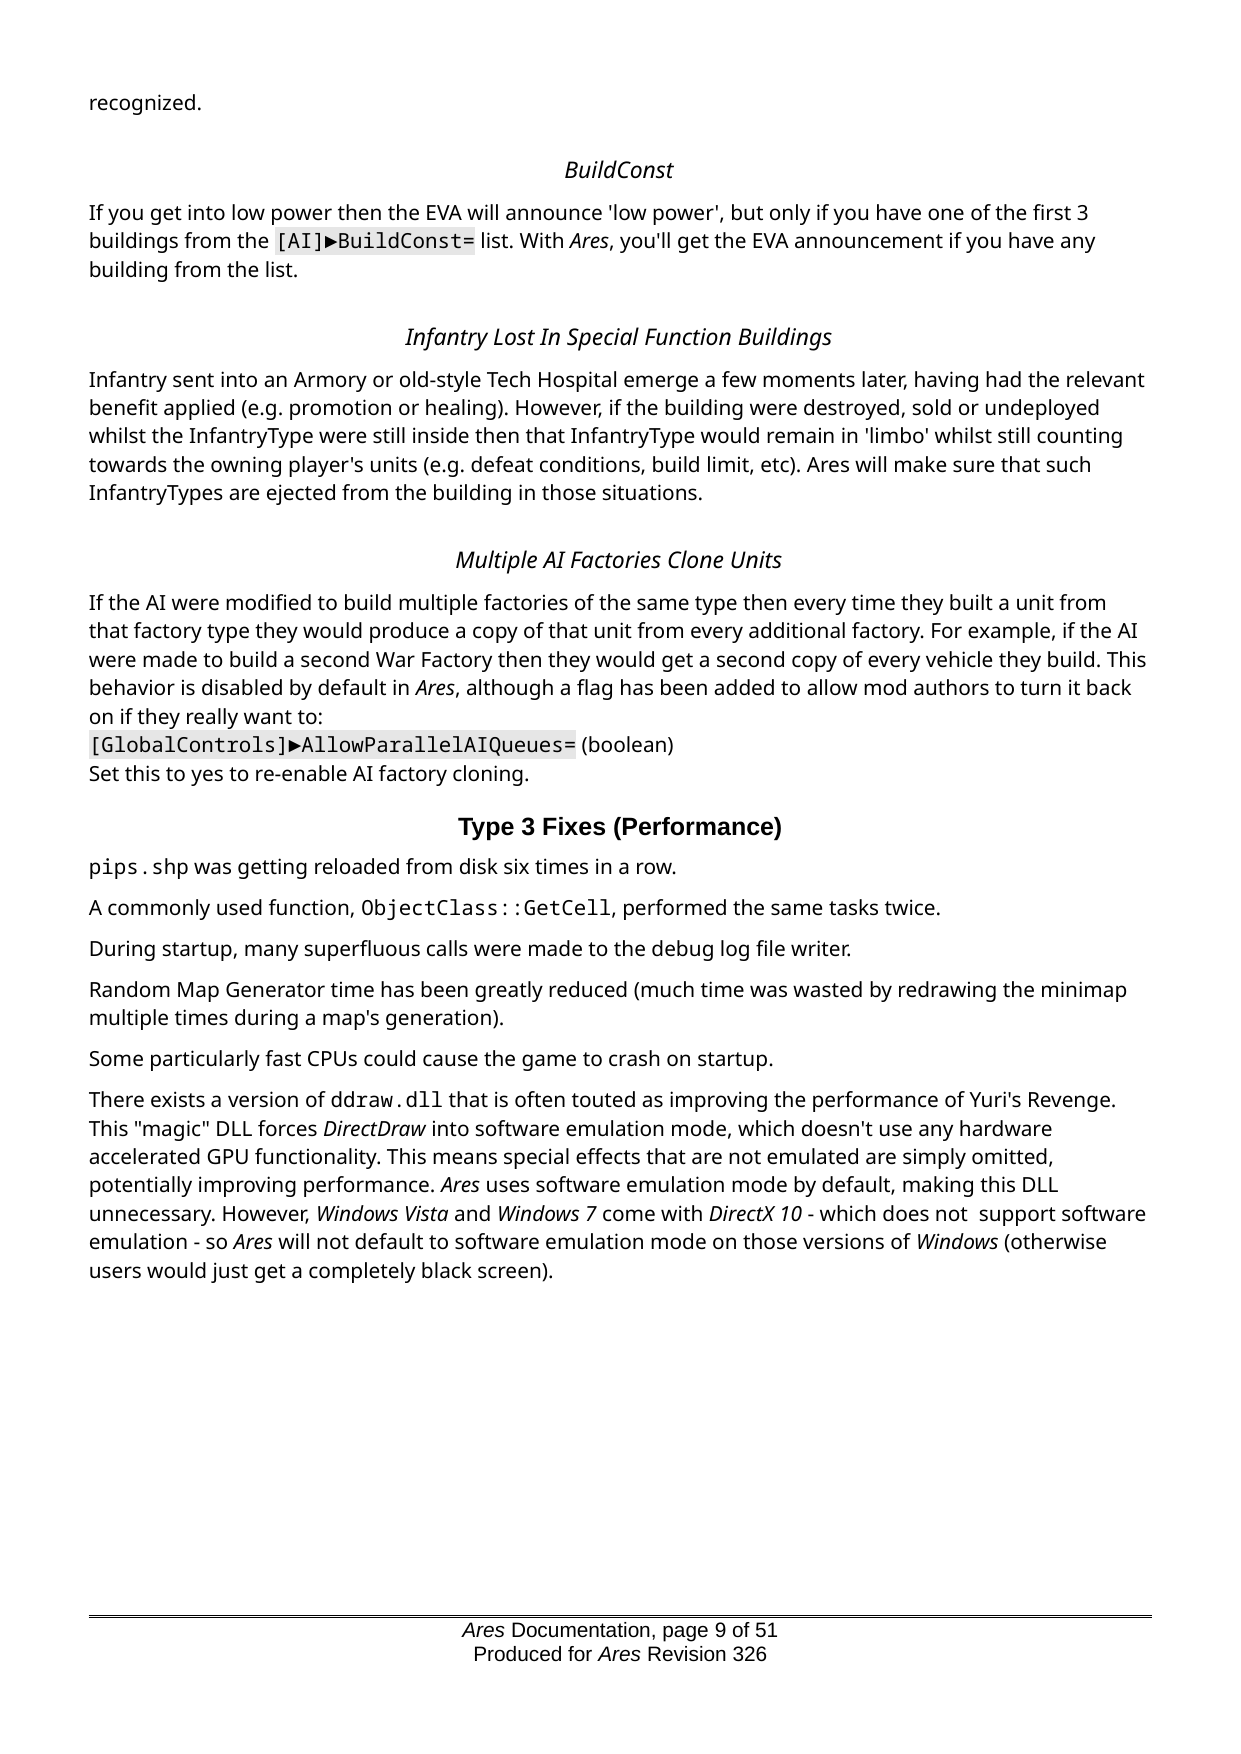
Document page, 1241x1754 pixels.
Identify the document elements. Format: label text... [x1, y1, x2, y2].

text A commonly used function, ObjectClass::GetCell, performed the same tasks twice. [88, 893, 1152, 921]
text Some particularly fast CPUs could cause the game to crash on startup. [88, 1044, 1152, 1073]
text If you get into low power then the EVA will announce 'low power', but only if you have one of the first 3 buildings from the [AI]►BuildConst= list. With Ares, you'll get the EVA announcement if you have any building from the list. [88, 198, 1152, 283]
text Random Map Generator time has been greatly reduced (much time was wasted by redrawing the minimap multiple times during a map's generation). [88, 975, 1152, 1032]
subtitle BuildConst [88, 154, 1152, 186]
subtitle Type 3 Fixes (Performance) [88, 812, 1152, 840]
text pips.shp was getting reloaded from disk six times in a row. [88, 852, 1152, 881]
subtitle Infantry Lost In Special Function Buildings [88, 321, 1152, 352]
text During startup, many superfluous calls were made to the debug log file writer. [88, 934, 1152, 962]
text There exists a version of ddraw.dll that is often touted as improving the performance of Yuri's Revenge. This "magic" DLL forces DirectDraw into software emulation mode, which doesn't use any hardware accelerated GPU functionality. This means special effects that are not emulated are simply omitted, potentially improving performance. Ares uses software emulation mode by default, making this DLL unnecessary. However, Windows Vista and Windows 7 come with DirectX 10 - which does not support software emulation - so Ares will not default to software emulation mode on those versions of Windows (otherwise users would just get a completely black screen). [88, 1085, 1152, 1284]
text If the AI were modified to build multiple factories of the same type then every time they built a unit from that factory type they would produce a copy of that unit from every additional factory. For example, if the AI were made to build a second War Factory then they would get a second copy of every vehicle they build. This behavior is disabled by default in Ares, although a flag has been added to allow mod authors to turn it back on if they really want to: [GlobalControls]►AllowParallelAIQueues= (boolean) Set this to yes to re-enable AI factory cloning. [88, 588, 1152, 787]
text recognized. [88, 88, 1152, 117]
subtitle Multiple AI Factories Clone Units [88, 544, 1152, 576]
text Infantry sent into an Armory or old-style Tech Hospital emerge a few moments later, having had the relevant benefit applied (e.g. promotion or healing). However, if the building were destroyed, sold or undeployed whilst the InfantryType were still inside then that InfantryType would remain in 'limbo' whilst still counting towards the owning player's units (e.g. defeat conditions, build limit, etc). Ares will make sure that such InfantryTypes are ejected from the building in those situations. [88, 365, 1152, 507]
